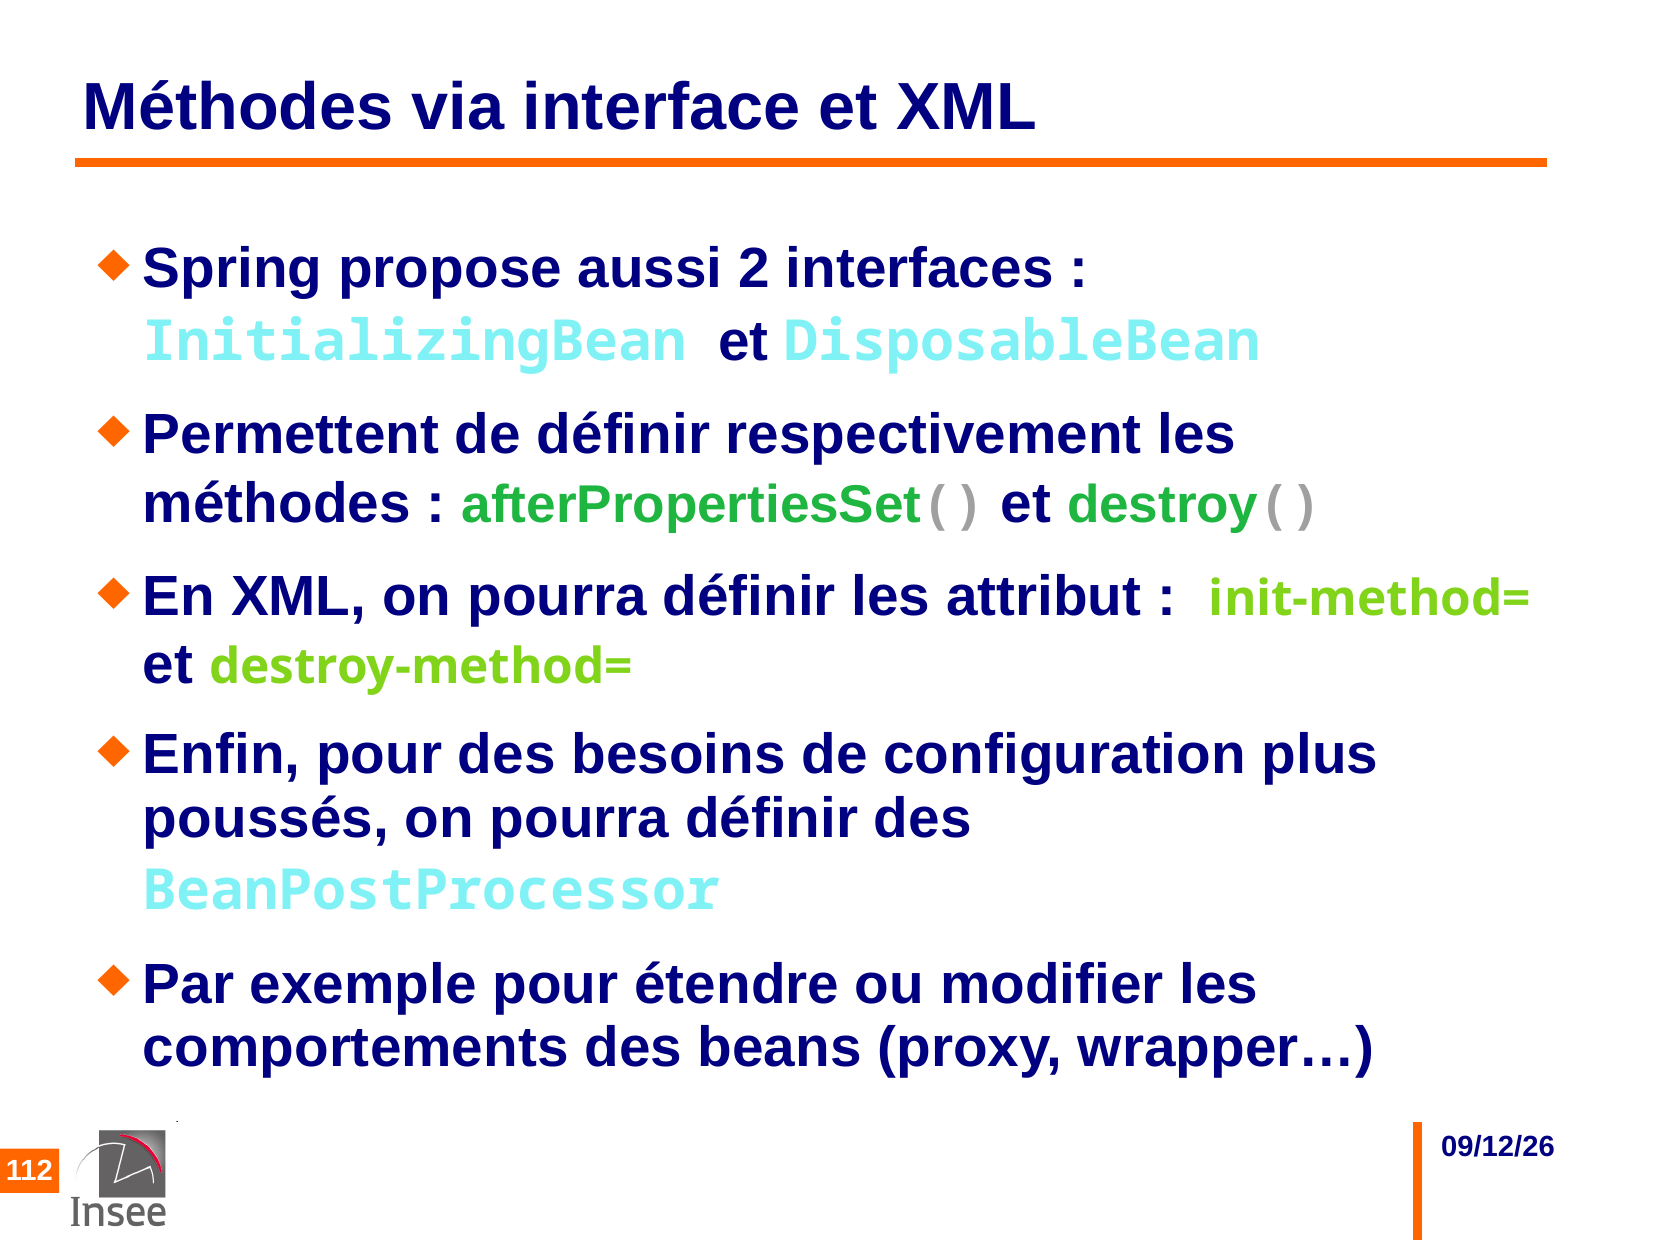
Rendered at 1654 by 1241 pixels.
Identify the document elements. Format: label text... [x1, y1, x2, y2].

list Spring propose aussi 2 interfaces : InitializingBean et DisposableBean Permettent de définir respectivement les méthodes : afterPropertiesSet() et destroy() En XML, on pourra définir les attribut : init-method= et destroy-method= Enfin, pour des besoins de configuration plus poussés, on pourra définir des BeanPostProcessor Par exemple pour étendre ou modifier les comportements des beans (proxy, wrapper…) [82, 236, 1548, 1087]
title Méthodes via interface et XML [82, 49, 1619, 163]
picture [62, 1121, 178, 1241]
